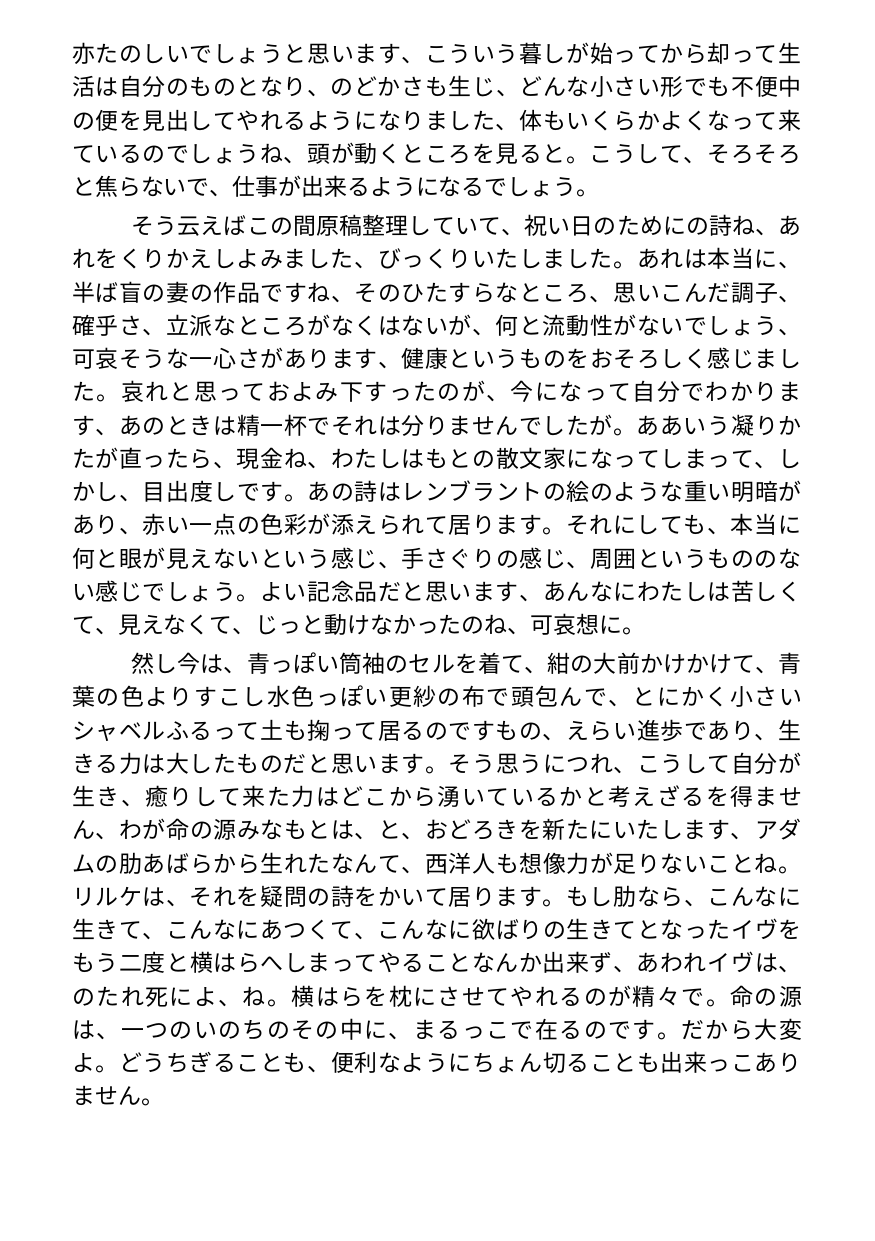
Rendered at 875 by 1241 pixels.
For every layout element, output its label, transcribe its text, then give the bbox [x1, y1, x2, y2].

text そう云えばこの間原稿整理していて、祝い日のためにの詩ね、あれをくりかえしよみました、びっくりいたしました。あれは本当に、半ば盲の妻の作品ですね、そのひたすらなところ、思いこんだ調子、確乎さ、立派なところがなくはないが、何と流動性がないでしょう、可哀そうな一心さがあります、健康というものをおそろしく感じました。哀れと思っておよみ下すったのが、今になって自分でわかります、あのときは精一杯でそれは分りませんでしたが。ああいう凝りかたが直ったら、現金ね、わたしはもとの散文家になってしまって、しかし、目出度しです。あの詩はレンブラントの絵のような重い明暗があり、赤い一点の色彩が添えられて居ります。それにしても、本当に何と眼が見えないという感じ、手さぐりの感じ、周囲というもののない感じでしょう。よい記念品だと思います、あんなにわたしは苦しくて、見えなくて、じっと動けなかったのね、可哀想に。 [72, 208, 802, 640]
text 然し今は、青っぽい筒袖のセルを着て、紺の大前かけかけて、青葉の色よりすこし水色っぽい更紗の布で頭包んで、とにかく小さいシャベルふるって土も掬って居るのですもの、えらい進歩であり、生きる力は大したものだと思います。そう思うにつれ、こうして自分が生き、癒りして来た力はどこから湧いているかと考えざるを得ません、わが命の源みなもとは、と、おどろきを新たにいたします、アダムの肋あばらから生れたなんて、西洋人も想像力が足りないことね。リルケは、それを疑問の詩をかいて居ります。もし肋なら、こんなに生きて、こんなにあつくて、こんなに欲ばりの生きてとなったイヴをもう二度と横はらへしまってやることなんか出来ず、あわれイヴは、のたれ死によ、ね。横はらを枕にさせてやれるのが精々で。命の源は、一つのいのちのその中に、まるっこで在るのです。だから大変よ。どうちぎることも、便利なようにちょん切ることも出来っこありません。 [72, 646, 802, 1111]
text 亦たのしいでしょうと思います、こういう暮しが始ってから却って生活は自分のものとなり、のどかさも生じ、どんな小さい形でも不便中の便を見出してやれるようになりました、体もいくらかよくなって来ているのでしょうね、頭が動くところを見ると。こうして、そろそろと焦らないで、仕事が出来るようになるでしょう。 [72, 36, 802, 202]
